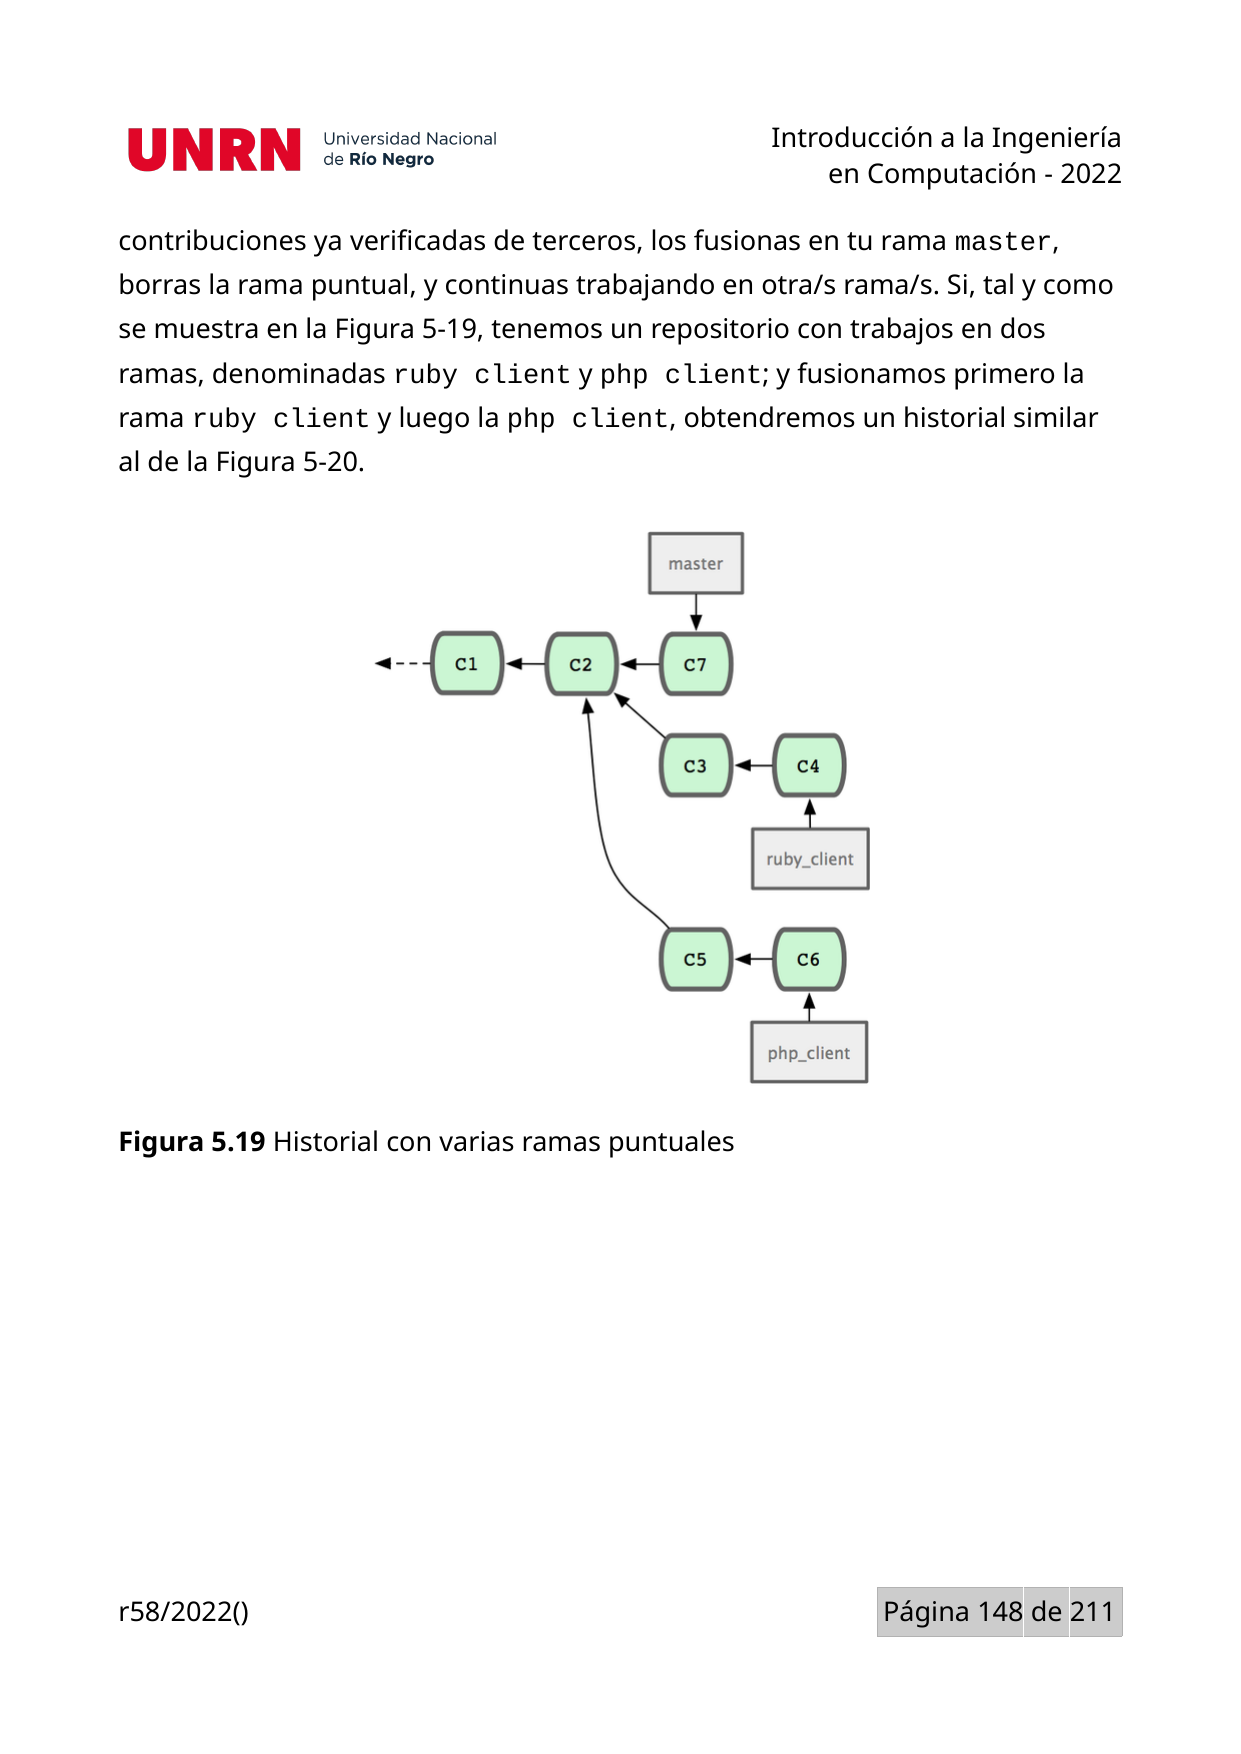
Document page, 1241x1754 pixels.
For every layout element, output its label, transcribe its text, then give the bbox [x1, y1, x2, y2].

picture [118, 118, 505, 180]
picture [370, 531, 870, 1086]
text contribuciones ya verificadas de terceros, los fusionas en tu rama master, borras la rama puntual, y continuas trabajando en otra/s rama/s. Si, tal y como se muestra en la Figura 5-19, tenemos un repositorio con trabajos en dos ramas, denominadas ruby client y php client; y fusionamos primero la rama ruby client y luego la php client, obtendremos un historial similar al de la Figura 5-20. [118, 221, 1122, 480]
text Figura 5.19 Historial con varias ramas puntuales [118, 502, 1122, 1159]
